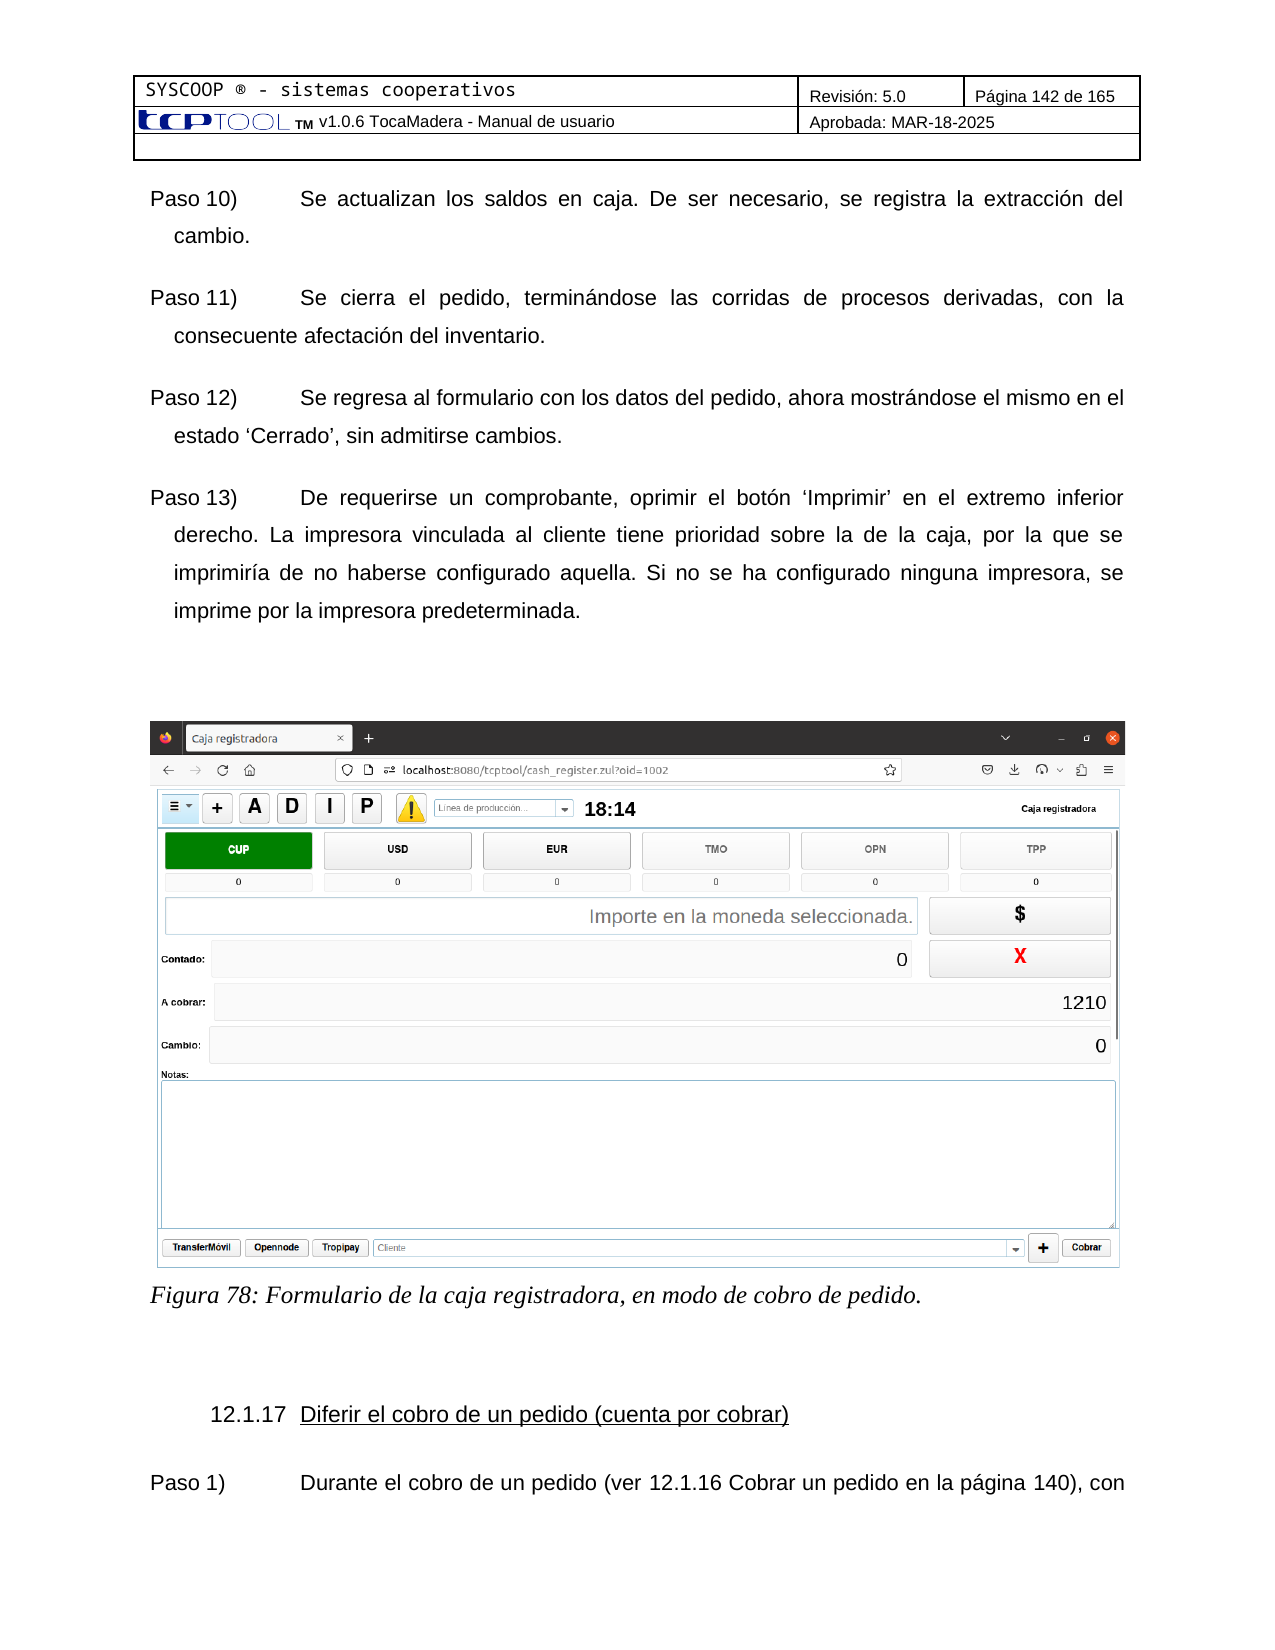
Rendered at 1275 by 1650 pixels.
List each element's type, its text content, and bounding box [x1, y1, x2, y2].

picture [138, 110, 290, 130]
list Se actualizan los saldos en caja. De ser necesario, se registra la extracción del cambio. [150, 186, 1125, 249]
subtitle Diferir el cobro de un pedido (cuenta por cobrar) [210, 1401, 1125, 1428]
text Figura 78: Formulario de la caja registradora, en modo de cobro de pedido. [150, 1281, 1125, 1309]
picture [150, 721, 1125, 1281]
list De requerirse un comprobante, oprimir el botón ‘Imprimir’ en el extremo inferior derecho. La impresora vinculada al cliente tiene prioridad sobre la de la caja, por la que se imprimiría de no haberse configurado aquella. Si no se ha configurado ninguna impresora, se imprime por la impresora predeterminada. [150, 484, 1125, 623]
list Se cierra el pedido, terminándose las corridas de procesos derivadas, con la consecuente afectación del inventario. [150, 285, 1125, 348]
list Se regresa al formulario con los datos del pedido, ahora mostrándose el mismo en el estado ‘Cerrado’, sin admitirse cambios. [150, 385, 1125, 448]
list Durante el cobro de un pedido (ver 12.1.16 Cobrar un pedido en la página 140), con [150, 1469, 1125, 1495]
